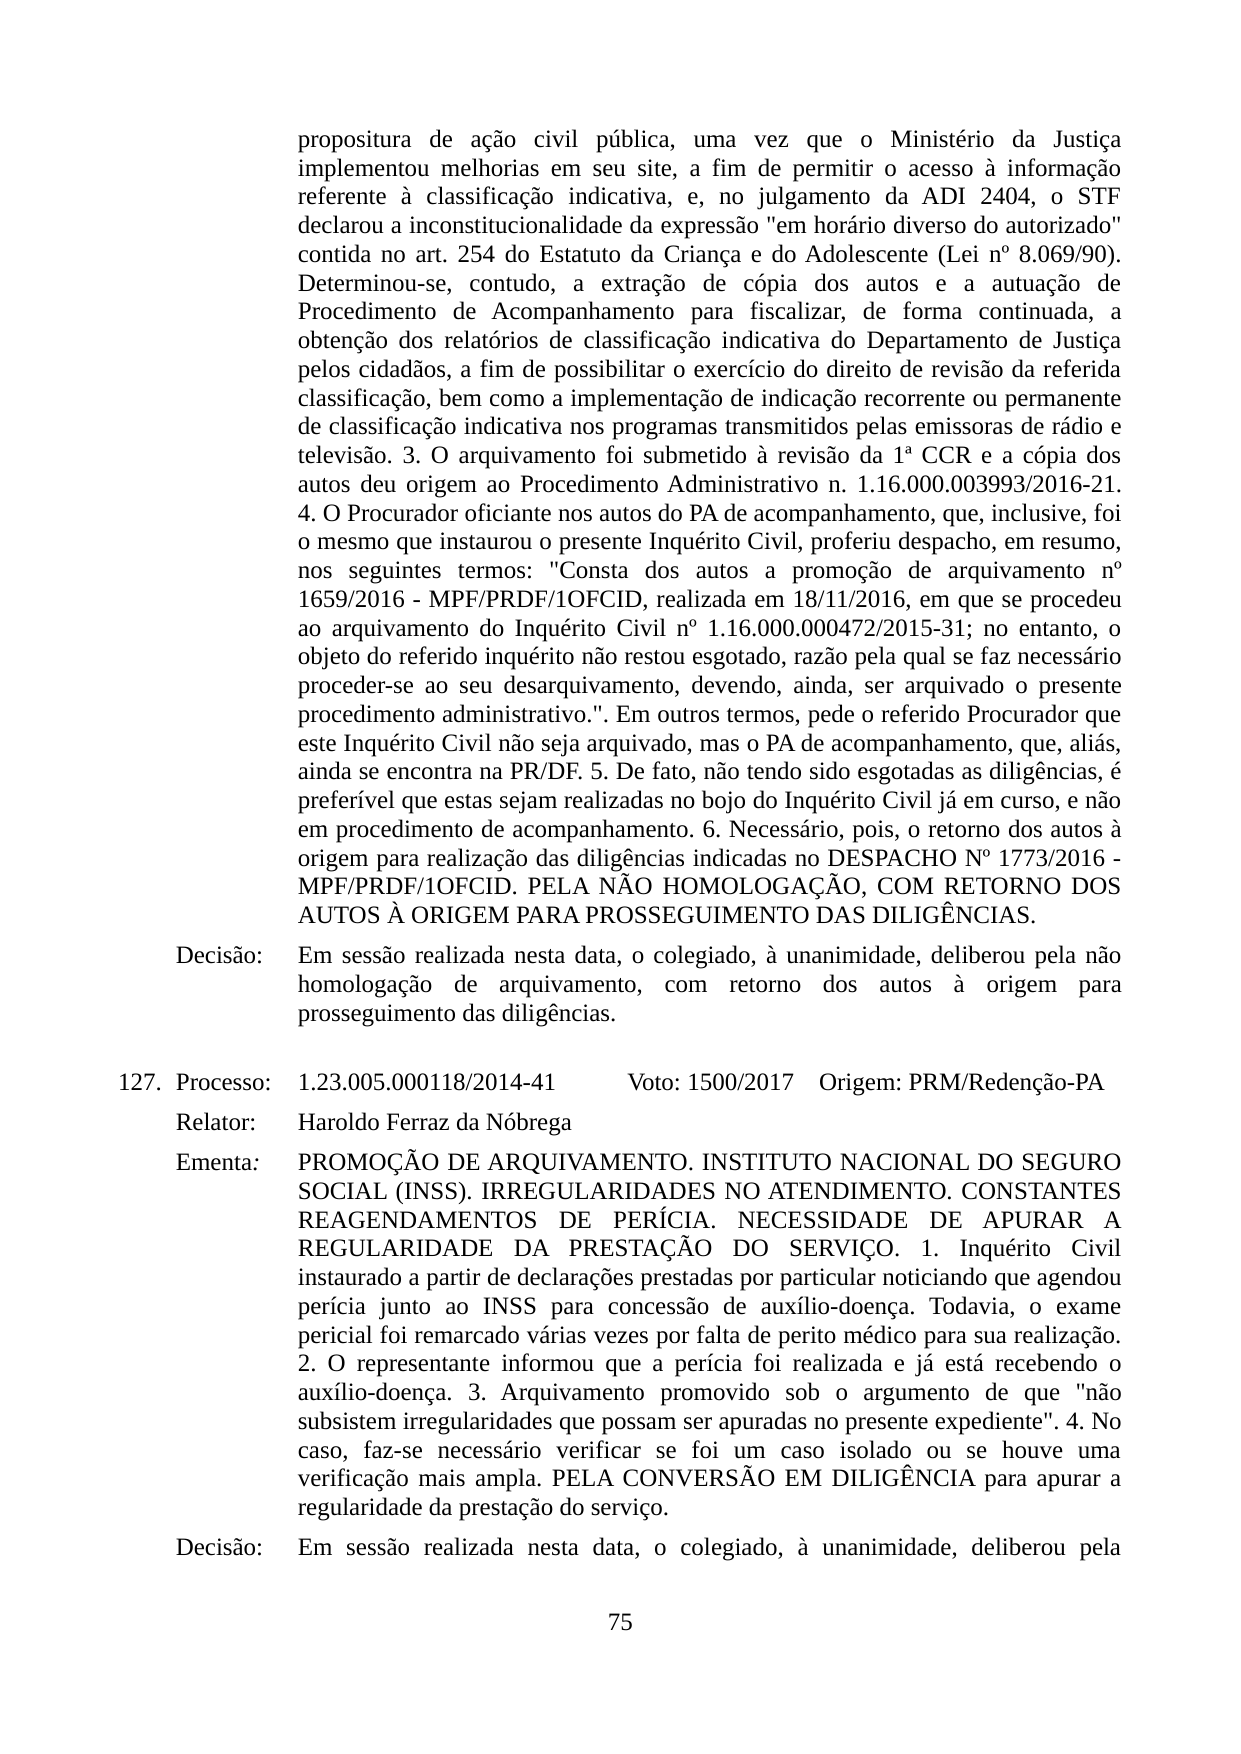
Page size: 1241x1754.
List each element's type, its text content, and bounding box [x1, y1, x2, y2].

table_cell [112, 935, 170, 1032]
table_cell Em sessão realizada nesta data, o colegiado, à unanimidade, deliberou pela [292, 1527, 1128, 1567]
table_header 127. [112, 1061, 170, 1101]
table_cell Relator: [170, 1101, 292, 1141]
table_cell Haroldo Ferraz da Nóbrega [292, 1101, 1128, 1141]
table_cell propositura de ação civil pública, uma vez que o Ministério da Justiça implementou melhorias em seu site, a fim de permitir o acesso à informação referente à classificação indicativa, e, no julgamento da ADI 2404, o STF declarou a inconstitucionalidade da expressão "em horário diverso do autorizado" contida no art. 254 do Estatuto da Criança e do Adolescente (Lei nº 8.069/90). Determinou-se, contudo, a extração de cópia dos autos e a autuação de Procedimento de Acompanhamento para fiscalizar, de forma continuada, a obtenção dos relatórios de classificação indicativa do Departamento de Justiça pelos cidadãos, a fim de possibilitar o exercício do direito de revisão da referida classificação, bem como a implementação de indicação recorrente ou permanente de classificação indicativa nos programas transmitidos pelas emissoras de rádio e televisão. 3. O arquivamento foi submetido à revisão da 1ª CCR e a cópia dos autos deu origem ao Procedimento Administrativo n. 1.16.000.003993/2016-21. 4. O Procurador oficiante nos autos do PA de acompanhamento, que, inclusive, foi o mesmo que instaurou o presente Inquérito Civil, proferiu despacho, em resumo, nos seguintes termos: "Consta dos autos a promoção de arquivamento nº 1659/2016 - MPF/PRDF/1OFCID, realizada em 18/11/2016, em que se procedeu ao arquivamento do Inquérito Civil nº 1.16.000.000472/2015-31; no entanto, o objeto do referido inquérito não restou esgotado, razão pela qual se faz necessário proceder-se ao seu desarquivamento, devendo, ainda, ser arquivado o presente procedimento administrativo.". Em outros termos, pede o referido Procurador que este Inquérito Civil não seja arquivado, mas o PA de acompanhamento, que, aliás, ainda se encontra na PR/DF. 5. De fato, não tendo sido esgotadas as diligências, é preferível que estas sejam realizadas no bojo do Inquérito Civil já em curso, e não em procedimento de acompanhamento. 6. Necessário, pois, o retorno dos autos à origem para realização das diligências indicadas no DESPACHO Nº 1773/2016 - MPF/PRDF/1OFCID. PELA NÃO HOMOLOGAÇÃO, COM RETORNO DOS AUTOS À ORIGEM PARA PROSSEGUIMENTO DAS DILIGÊNCIAS. [292, 118, 1128, 934]
table_header 1.23.005.000118/2014-41 [292, 1061, 621, 1101]
table_cell Decisão: [170, 935, 292, 1032]
table_header Processo: [170, 1061, 292, 1101]
table_cell [112, 118, 170, 934]
table_header Voto: 1500/2017 [621, 1061, 813, 1101]
table_cell [112, 1527, 170, 1567]
table_cell Em sessão realizada nesta data, o colegiado, à unanimidade, deliberou pela não homologação de arquivamento, com retorno dos autos à origem para prosseguimento das diligências. [292, 935, 1128, 1032]
table_cell PROMOÇÃO DE ARQUIVAMENTO. INSTITUTO NACIONAL DO SEGURO SOCIAL (INSS). IRREGULARIDADES NO ATENDIMENTO. CONSTANTES REAGENDAMENTOS DE PERÍCIA. NECESSIDADE DE APURAR A REGULARIDADE DA PRESTAÇÃO DO SERVIÇO. 1. Inquérito Civil instaurado a partir de declarações prestadas por particular noticiando que agendou perícia junto ao INSS para concessão de auxílio-doença. Todavia, o exame pericial foi remarcado várias vezes por falta de perito médico para sua realização. 2. O representante informou que a perícia foi realizada e já está recebendo o auxílio-doença. 3. Arquivamento promovido sob o argumento de que "não subsistem irregularidades que possam ser apuradas no presente expediente". 4. No caso, faz-se necessário verificar se foi um caso isolado ou se houve uma verificação mais ampla. PELA CONVERSÃO EM DILIGÊNCIA para apurar a regularidade da prestação do serviço. [292, 1141, 1128, 1527]
table_header Origem: PRM/Redenção-PA [813, 1061, 1128, 1101]
table_cell [170, 118, 292, 934]
table_cell Decisão: [170, 1527, 292, 1567]
table_cell [112, 1141, 170, 1527]
table_cell Ementa: [170, 1141, 292, 1527]
table_cell [112, 1101, 170, 1141]
